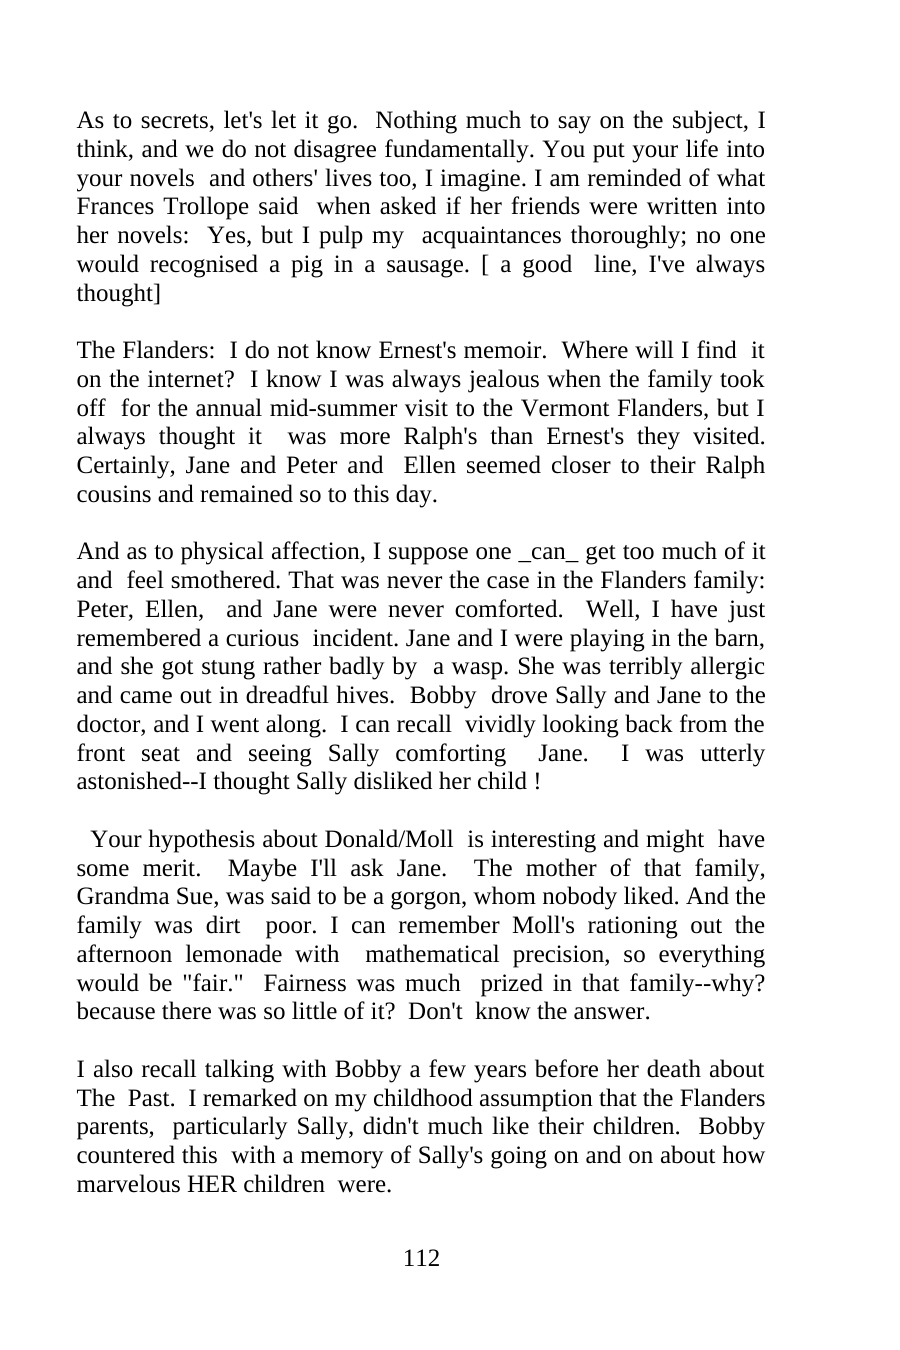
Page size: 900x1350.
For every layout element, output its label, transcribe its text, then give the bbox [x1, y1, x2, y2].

text And as to physical affection, I suppose one _can_ get too much of it and feel smothered. That was never the case in the Flanders family: Peter, Ellen, and Jane were never comforted. Well, I have just remembered a curious incident. Jane and I were playing in the barn, and she got stung rather badly by a wasp. She was terribly allergic and came out in dreadful hives. Bobby drove Sally and Jane to the doctor, and I went along. I can recall vividly looking back from the front seat and seeing Sally comforting Jane. I was utterly astonished--I thought Sally disliked her child ! [76, 536, 766, 795]
text Your hypothesis about Donald/Moll is interesting and might have some merit. Maybe I'll ask Jane. The mother of that family, Grandma Sue, was said to be a gorgon, whom nobody liked. And the family was dirt poor. I can remember Moll's rationing out the afternoon lemonade with mathematical precision, so everything would be "fair." Fairness was much prized in that family--why? because there was so little of it? Don't know the answer. [76, 824, 766, 1025]
text As to secrets, let's let it go. Nothing much to say on the subject, I think, and we do not disagree fundamentally. You put your life into your novels and others' lives too, I imagine. I am reminded of what Frances Trollope said when asked if her friends were written into her novels: Yes, but I pulp my acquaintances thoroughly; no one would recognised a pig in a sausage. [ a good line, I've always thought] [76, 105, 766, 306]
text I also recall talking with Bobby a few years before her death about The Past. I remarked on my childhood assumption that the Flanders parents, particularly Sally, didn't much like their children. Bobby countered this with a memory of Sally's going on and on about how marvelous HER children were. [76, 1054, 766, 1198]
text The Flanders: I do not know Ernest's memoir. Where will I find it on the internet? I know I was always jealous when the family took off for the annual mid-summer visit to the Vermont Flanders, but I always thought it was more Ralph's than Ernest's they visited. Certainly, Jane and Peter and Ellen seemed closer to their Ralph cousins and remained so to this day. [76, 335, 766, 508]
